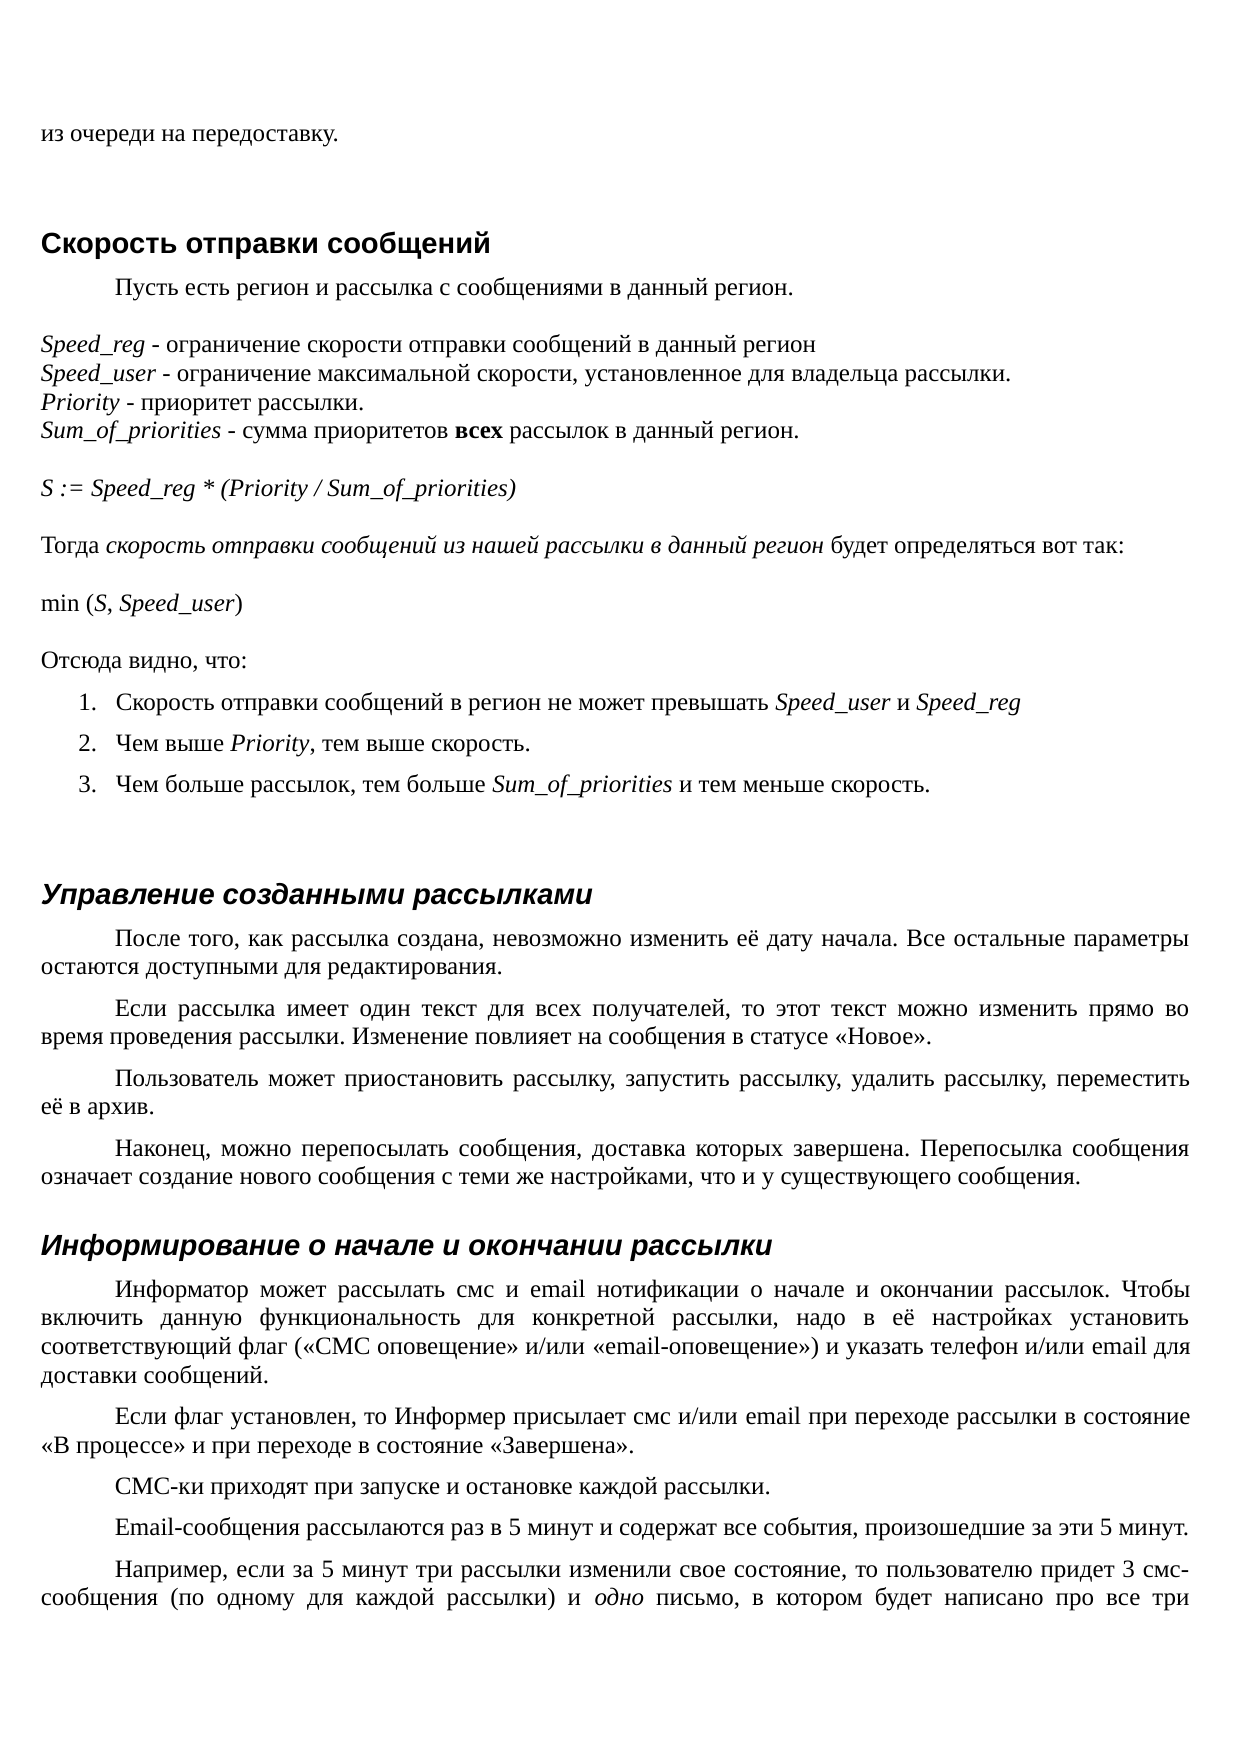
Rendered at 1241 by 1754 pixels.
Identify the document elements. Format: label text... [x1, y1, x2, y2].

text СМС-ки приходят при запуске и остановке каждой рассылки. [41, 1471, 1191, 1500]
list Чем выше Priority, тем выше скорость. [78, 728, 1191, 757]
text Информатор может рассылать смс и email нотификации о начале и окончании рассылок. Чтобы включить данную функциональность для конкретной рассылки, надо в её настройках установить соответствующий флаг («СМС оповещение» и/или «email-оповещение») и указать телефон и/или email для доставки сообщений. [41, 1274, 1191, 1389]
text Например, если за 5 минут три рассылки изменили свое состояние, то пользователю придет 3 смс-сообщения (по одному для каждой рассылки) и одно письмо, в котором будет написано про все три [41, 1554, 1191, 1611]
text Если рассылка имеет один текст для всех получателей, то этот текст можно изменить прямо во время проведения рассылки. Изменение повлияет на сообщения в статусе «Новое». [41, 993, 1191, 1050]
text Пусть есть регион и рассылка с сообщениями в данный регион. Speed_reg - ограничение скорости отправки сообщений в данный регион Speed_user - ограничение максимальной скорости, установленное для владельца рассылки. Priority - приоритет рассылки. Sum_of_priorities - сумма приоритетов всех рассылок в данный регион. S := Speed_reg * (Priority / Sum_of_priorities) Тогда скорость отправки сообщений из нашей рассылки в данный регион будет определяться вот так: min (S, Speed_user) Отсюда видно, что: [41, 272, 1191, 674]
text Пользователь может приостановить рассылку, запустить рассылку, удалить рассылку, переместить её в архив. [41, 1063, 1191, 1120]
subtitle Скорость отправки сообщений [41, 226, 1191, 259]
text Email-сообщения рассылаются раз в 5 минут и содержат все события, произошедшие за эти 5 минут. [41, 1512, 1191, 1541]
list Чем больше рассылок, тем больше Sum_of_priorities и тем меньше скорость. [78, 769, 1191, 798]
subtitle Управление созданными рассылками [41, 877, 1191, 910]
text Наконец, можно перепосылать сообщения, доставка которых завершена. Перепосылка сообщения означает создание нового сообщения с теми же настройками, что и у существующего сообщения. [41, 1133, 1191, 1190]
text из очереди на передоставку. [41, 118, 1191, 147]
list Скорость отправки сообщений в регион не может превышать Speed_user и Speed_reg [78, 687, 1191, 715]
text После того, как рассылка создана, невозможно изменить её дату начала. Все остальные параметры остаются доступными для редактирования. [41, 923, 1191, 980]
subtitle Информирование о начале и окончании рассылки [41, 1228, 1191, 1261]
text Если флаг установлен, то Информер присылает смс и/или email при переходе рассылки в состояние «В процессе» и при переходе в состояние «Завершена». [41, 1401, 1191, 1459]
